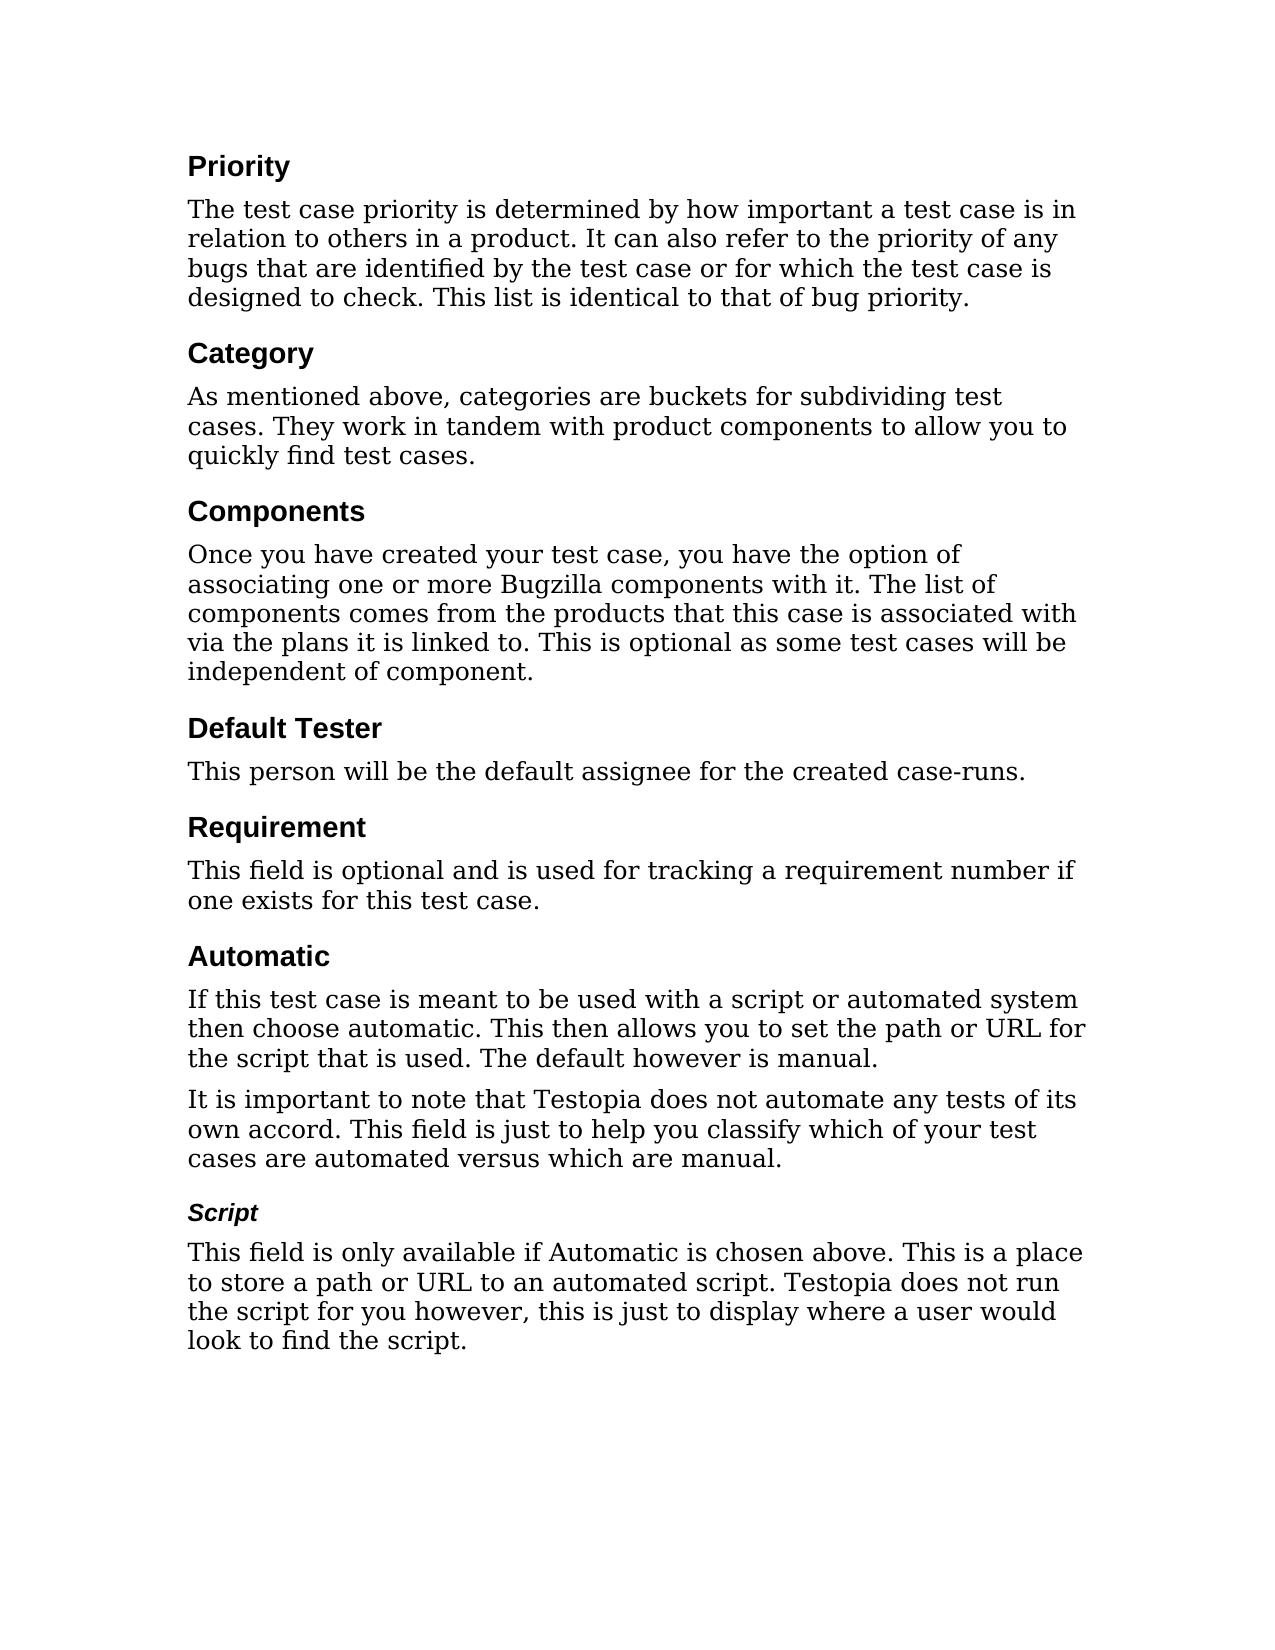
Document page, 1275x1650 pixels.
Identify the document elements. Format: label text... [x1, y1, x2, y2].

subtitle Script [187, 1198, 1087, 1226]
subtitle Category [187, 337, 1087, 370]
subtitle Priority [187, 150, 1087, 183]
text The test case priority is determined by how important a test case is in relation to others in a product. It can also refer to the priority of any bugs that are identified by the test case or for which the test case is designed to check. This list is identical to that of bug priority. [187, 195, 1087, 312]
text This field is only available if Automatic is chosen above. This is a place to store a path or URL to an automated script. Testopia does not run the script for you however, this is just to display where a user would look to find the script. [187, 1239, 1087, 1356]
text As mentioned above, categories are buckets for subdividing test cases. They work in tandem with product components to allow you to quickly find test cases. [187, 382, 1087, 470]
subtitle Requirement [187, 811, 1087, 844]
text This field is optional and is used for tracking a requirement number if one exists for this test case. [187, 857, 1087, 915]
text This person will be the default assignee for the created case-runs. [187, 757, 1087, 786]
subtitle Components [187, 495, 1087, 528]
subtitle Automatic [187, 940, 1087, 973]
text Once you have created your test case, you have the option of associating one or more Bugzilla components with it. The list of components comes from the products that this case is associated with via the plans it is linked to. This is optional as some test cases will be independent of component. [187, 541, 1087, 687]
text It is important to note that Testopia does not automate any tests of its own accord. This field is just to help you classify which of your test cases are automated versus which are manual. [187, 1086, 1087, 1173]
subtitle Default Tester [187, 712, 1087, 744]
text If this test case is meant to be used with a script or automated system then choose automatic. This then allows you to set the path or URL for the script that is used. The default however is manual. [187, 985, 1087, 1073]
